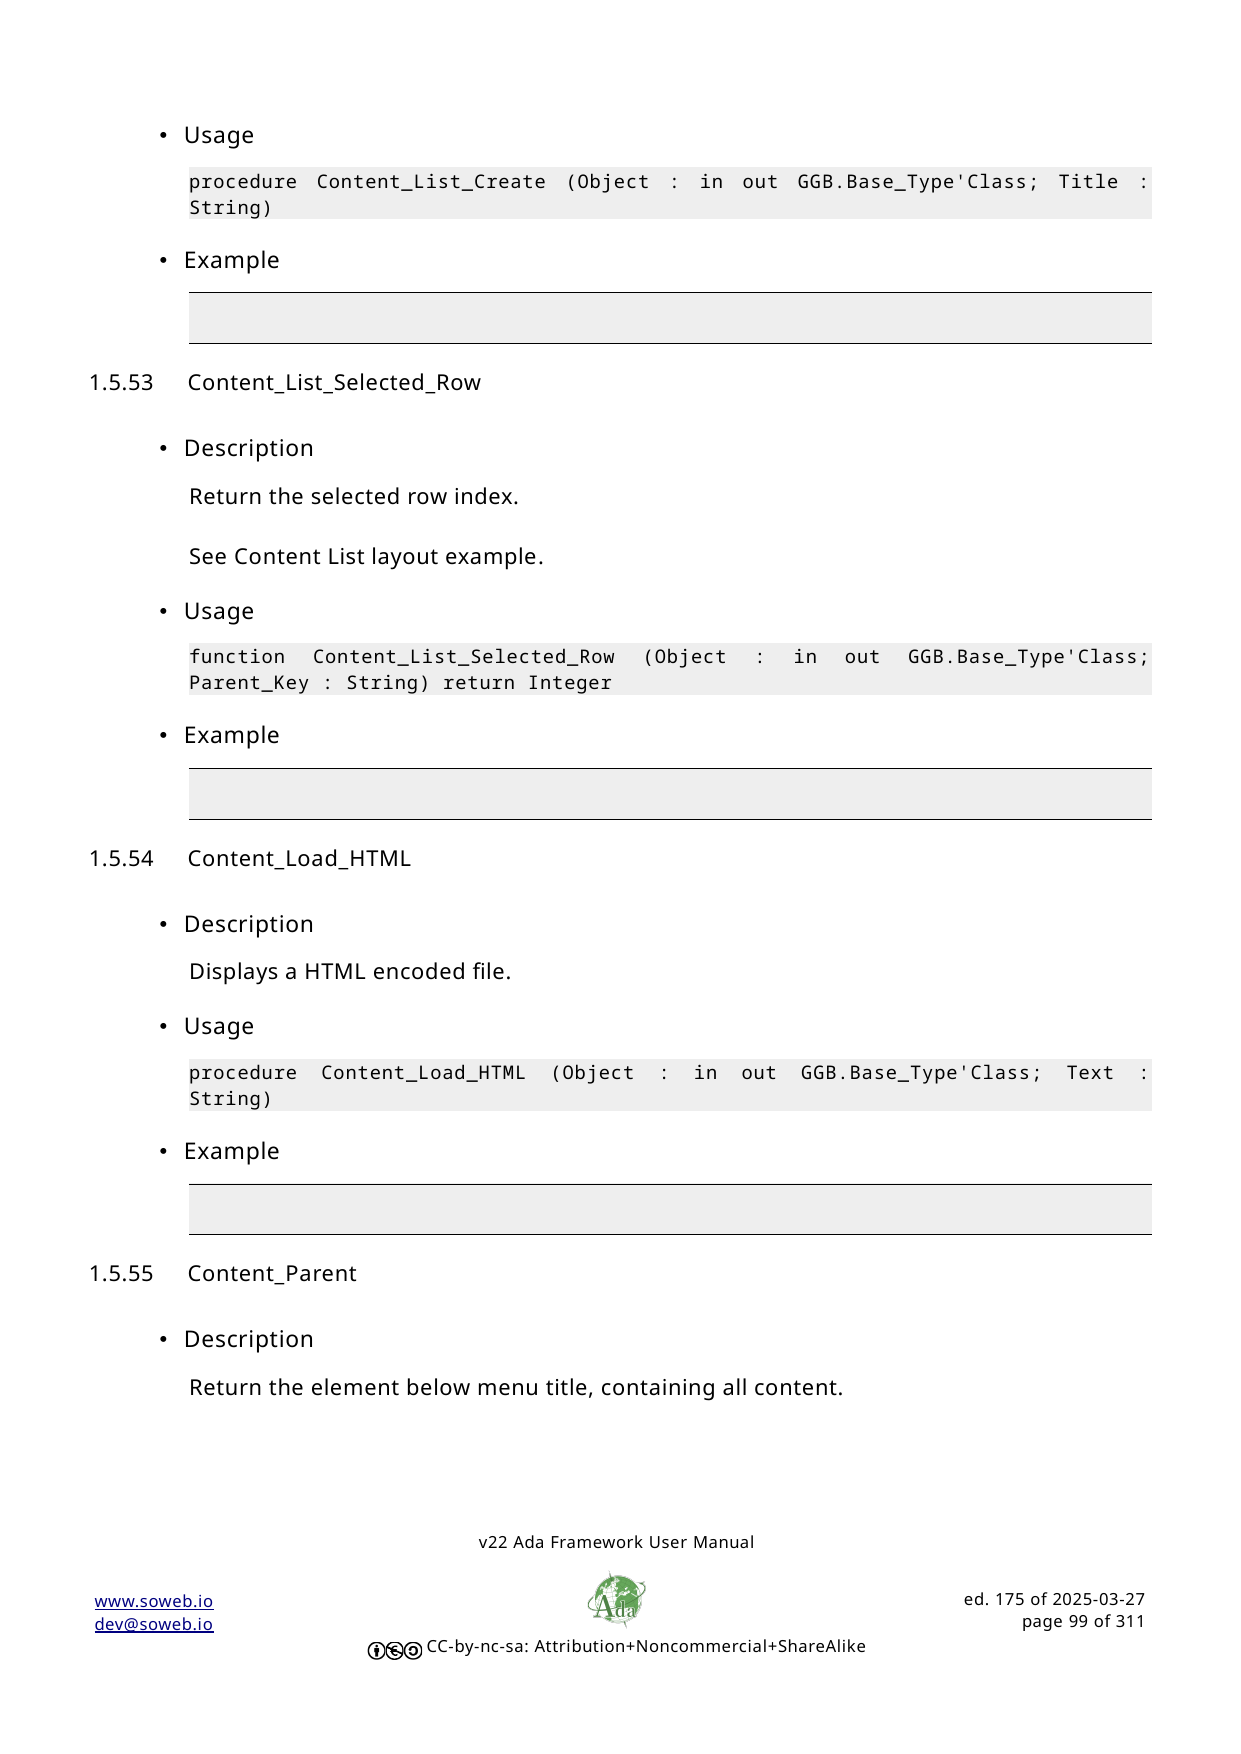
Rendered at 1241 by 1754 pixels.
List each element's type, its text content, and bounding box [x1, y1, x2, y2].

text Return the element below menu title, containing all content. [189, 1372, 1152, 1402]
picture [587, 1570, 646, 1629]
text procedure Content_Load_HTML (Object : in out GGB.Base_Type'Class; Text : String) [189, 1059, 1152, 1111]
subtitle Content_List_Selected_Row [88, 367, 1152, 408]
subtitle Example [159, 719, 1152, 750]
subtitle Usage [159, 1010, 1152, 1041]
subtitle Example [159, 1134, 1152, 1166]
subtitle Content_Parent [88, 1258, 1152, 1299]
text See Content List layout example. [189, 541, 1152, 571]
picture [367, 1642, 423, 1660]
text function Content_List_Selected_Row (Object : in out GGB.Base_Type'Class; Parent_Key : String) return Integer [189, 643, 1152, 695]
subtitle Description [159, 432, 1152, 463]
subtitle Example [159, 243, 1152, 274]
subtitle Content_Load_HTML [88, 842, 1152, 883]
text Return the selected row index. [189, 481, 1152, 511]
subtitle Description [159, 907, 1152, 938]
subtitle Usage [159, 594, 1152, 625]
subtitle Usage [159, 118, 1152, 150]
subtitle Description [159, 1323, 1152, 1354]
text procedure Content_List_Create (Object : in out GGB.Base_Type'Class; Title : String) [189, 167, 1152, 219]
text Displays a HTML encoded file. [189, 956, 1152, 986]
